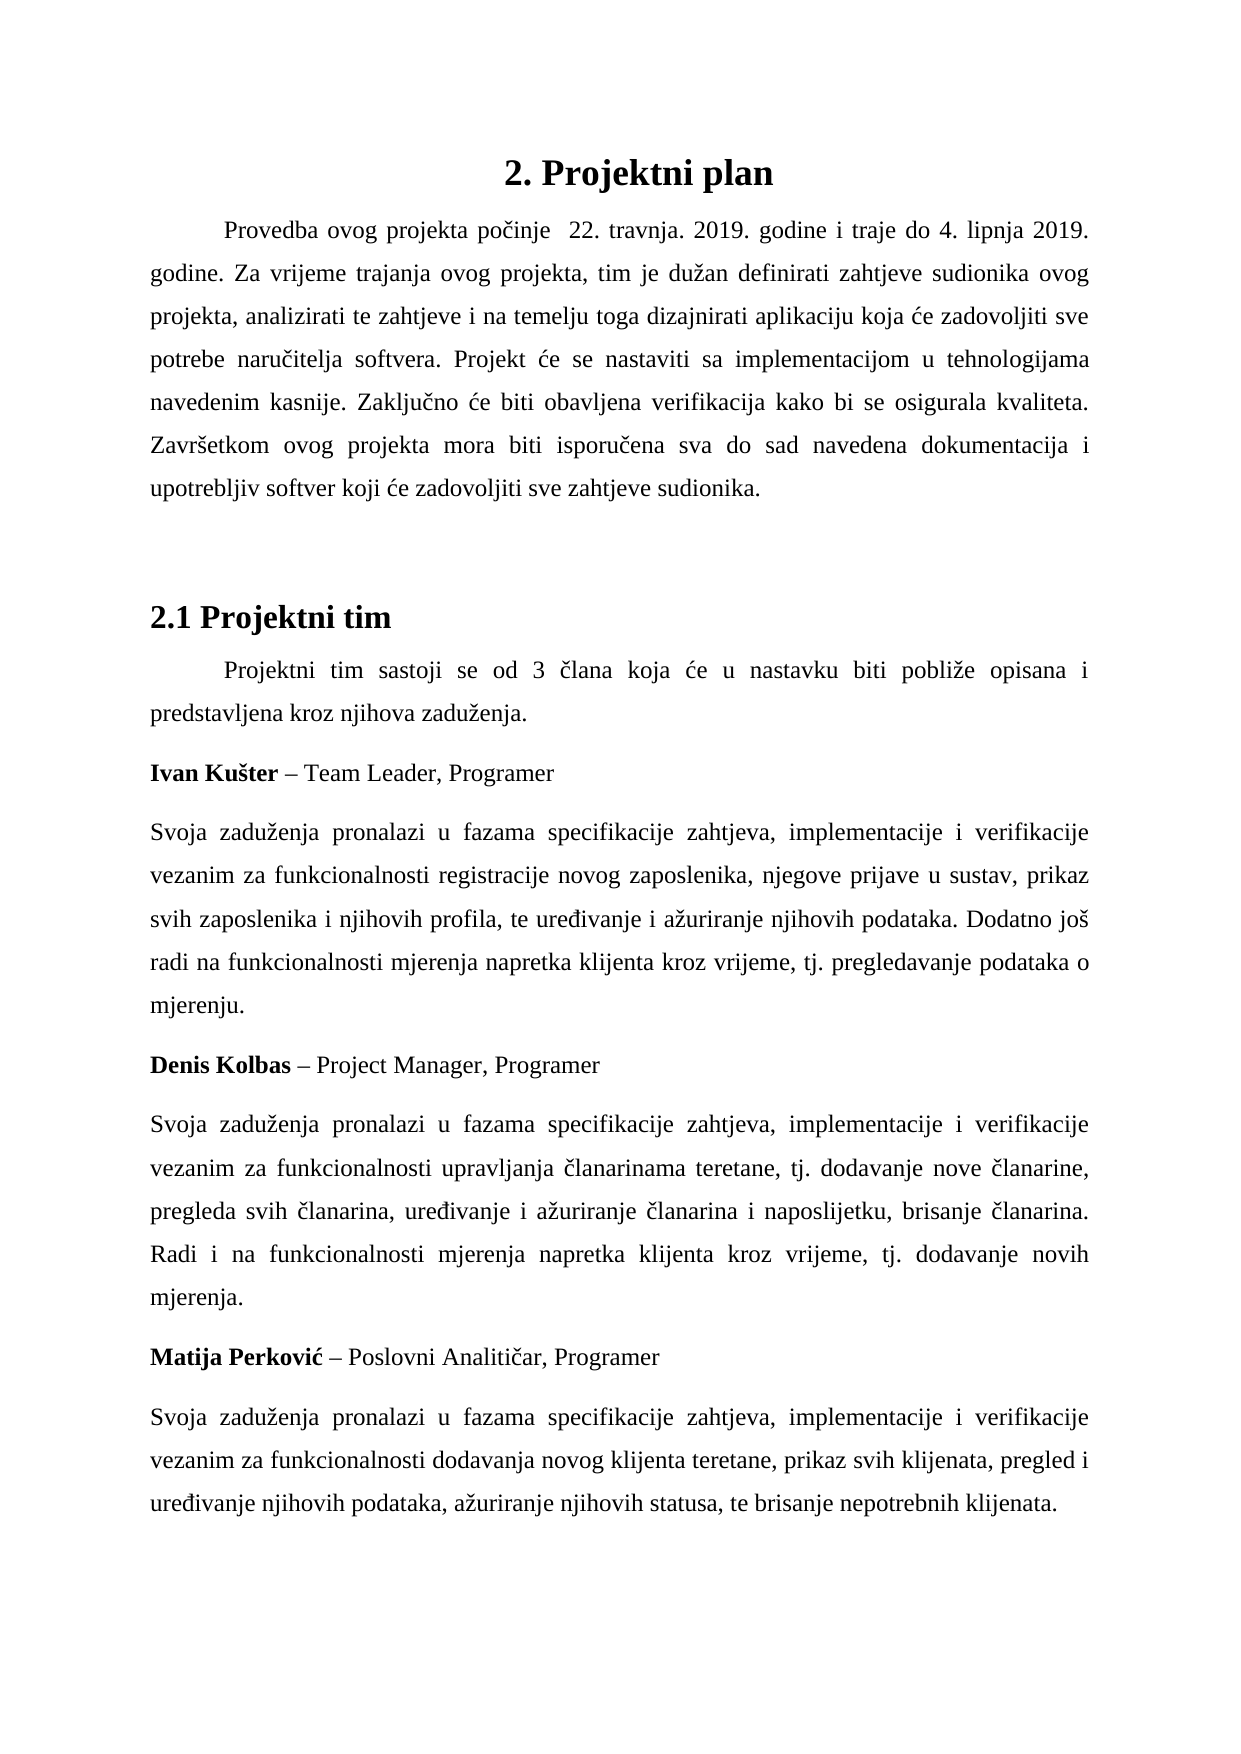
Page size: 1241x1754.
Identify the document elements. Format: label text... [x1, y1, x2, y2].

text Svoja zaduženja pronalazi u fazama specifikacije zahtjeva, implementacije i verifikacije vezanim za funkcionalnosti upravljanja članarinama teretane, tj. dodavanje nove članarine, pregleda svih članarina, uređivanje i ažuriranje članarina i naposlijetku, brisanje članarina. Radi i na funkcionalnosti mjerenja napretka klijenta kroz vrijeme, tj. dodavanje novih mjerenja. [150, 1109, 1090, 1311]
text Svoja zaduženja pronalazi u fazama specifikacije zahtjeva, implementacije i verifikacije vezanim za funkcionalnosti registracije novog zaposlenika, njegove prijave u sustav, prikaz svih zaposlenika i njihovih profila, te uređivanje i ažuriranje njihovih podataka. Dodatno još radi na funkcionalnosti mjerenja napretka klijenta kroz vrijeme, tj. pregledavanje podataka o mjerenju. [150, 817, 1090, 1019]
subtitle Projektni plan [187, 150, 1090, 193]
text Provedba ovog projekta počinje 22. travnja. 2019. godine i traje do 4. lipnja 2019. godine. Za vrijeme trajanja ovog projekta, tim je dužan definirati zahtjeve sudionika ovog projekta, analizirati te zahtjeve i na temelju toga dizajnirati aplikaciju koja će zadovoljiti sve potrebe naručitelja softvera. Projekt će se nastaviti sa implementacijom u tehnologijama navedenim kasnije. Zaključno će biti obavljena verifikacija kako bi se osigurala kvaliteta. Završetkom ovog projekta mora biti isporučena sva do sad navedena dokumentacija i upotrebljiv softver koji će zadovoljiti sve zahtjeve sudionika. [150, 215, 1090, 502]
subtitle 2.1 Projektni tim [150, 597, 1090, 636]
text Projektni tim sastoji se od 3 člana koja će u nastavku biti pobliže opisana i predstavljena kroz njihova zaduženja. [150, 655, 1090, 727]
text Svoja zaduženja pronalazi u fazama specifikacije zahtjeva, implementacije i verifikacije vezanim za funkcionalnosti dodavanja novog klijenta teretane, prikaz svih klijenata, pregled i uređivanje njihovih podataka, ažuriranje njihovih statusa, te brisanje nepotrebnih klijenata. [150, 1402, 1090, 1517]
text Matija Perković – Poslovni Analitičar, Programer [150, 1342, 1090, 1371]
text Denis Kolbas – Project Manager, Programer [150, 1050, 1090, 1078]
text Ivan Kušter – Team Leader, Programer [150, 758, 1090, 786]
